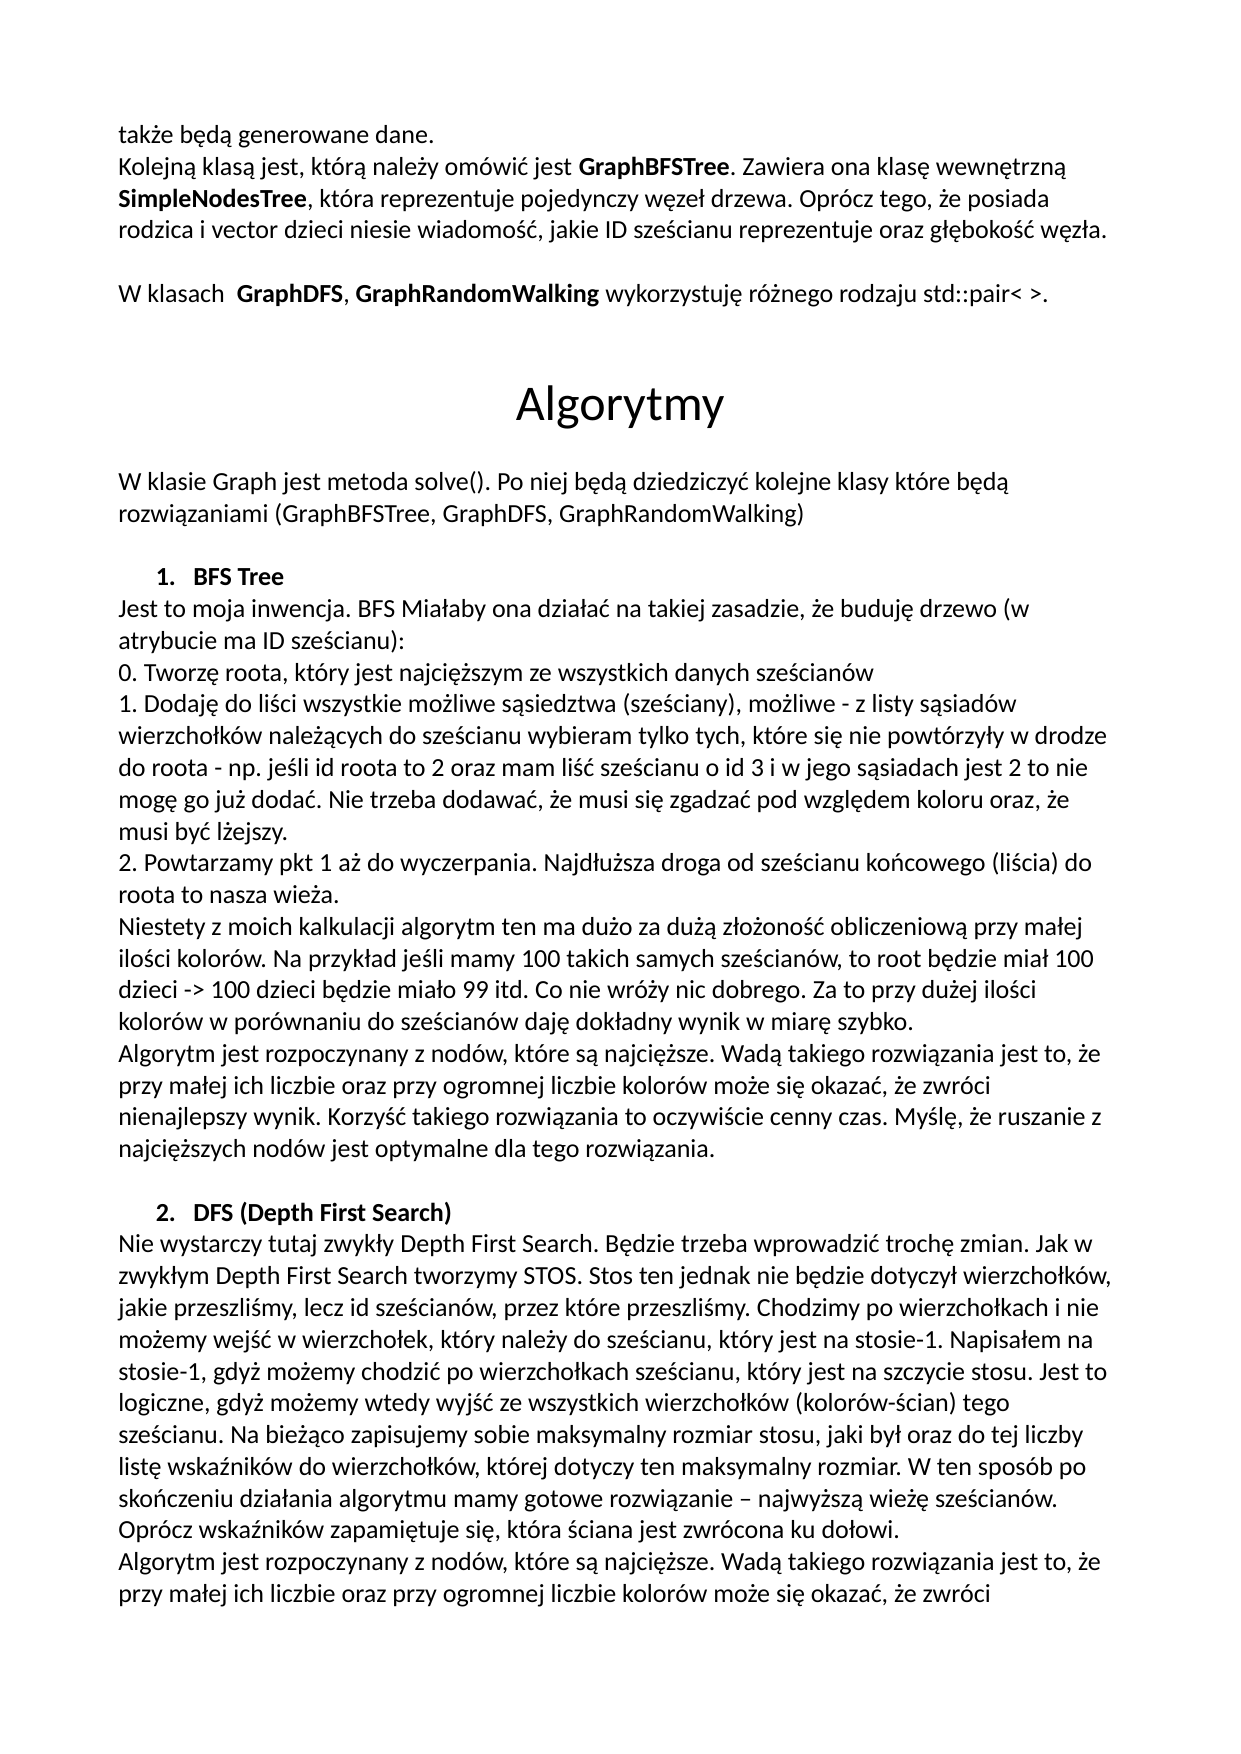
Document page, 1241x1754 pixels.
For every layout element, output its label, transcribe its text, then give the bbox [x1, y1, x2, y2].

text 2. Powtarzamy pkt 1 aż do wyczerpania. Najdłuższa droga od sześcianu końcowego (liścia) do roota to nasza wieża. [118, 846, 1122, 910]
text Nie wystarczy tutaj zwykły Depth First Search. Będzie trzeba wprowadzić trochę zmian. Jak w zwykłym Depth First Search tworzymy STOS. Stos ten jednak nie będzie dotyczył wierzchołków, jakie przeszliśmy, lecz id sześcianów, przez które przeszliśmy. Chodzimy po wierzchołkach i nie możemy wejść w wierzchołek, który należy do sześcianu, który jest na stosie-1. Napisałem na stosie-1, gdyż możemy chodzić po wierzchołkach sześcianu, który jest na szczycie stosu. Jest to logiczne, gdyż możemy wtedy wyjść ze wszystkich wierzchołków (kolorów-ścian) tego sześcianu. Na bieżąco zapisujemy sobie maksymalny rozmiar stosu, jaki był oraz do tej liczby listę wskaźników do wierzchołków, której dotyczy ten maksymalny rozmiar. W ten sposób po skończeniu działania algorytmu mamy gotowe rozwiązanie – najwyższą wieżę sześcianów. Oprócz wskaźników zapamiętuje się, która ściana jest zwrócona ku dołowi. [118, 1228, 1122, 1545]
text Algorytmy [118, 372, 1122, 433]
text Jest to moja inwencja. BFS Miałaby ona działać na takiej zasadzie, że buduję drzewo (w atrybucie ma ID sześcianu): [118, 592, 1122, 656]
list DFS (Depth First Search) [156, 1196, 1122, 1228]
text Niestety z moich kalkulacji algorytm ten ma dużo za dużą złożoność obliczeniową przy małej ilości kolorów. Na przykład jeśli mamy 100 takich samych sześcianów, to root będzie miał 100 dzieci -> 100 dzieci będzie miało 99 itd. Co nie wróży nic dobrego. Za to przy dużej ilości kolorów w porównaniu do sześcianów daję dokładny wynik w miarę szybko. [118, 910, 1122, 1037]
text 0. Tworzę roota, który jest najcięższym ze wszystkich danych sześcianów [118, 656, 1122, 687]
text Algorytm jest rozpoczynany z nodów, które są najcięższe. Wadą takiego rozwiązania jest to, że przy małej ich liczbie oraz przy ogromnej liczbie kolorów może się okazać, że zwróci nienajlepszy wynik. Korzyść takiego rozwiązania to oczywiście cenny czas. Myślę, że ruszanie z najcięższych nodów jest optymalne dla tego rozwiązania. [118, 1037, 1122, 1164]
text także będą generowane dane. [118, 118, 1122, 150]
text W klasach GraphDFS, GraphRandomWalking wykorzystuję różnego rodzaju std::pair< >. [118, 277, 1122, 309]
text W klasie Graph jest metoda solve(). Po niej będą dziedziczyć kolejne klasy które będą rozwiązaniami (GraphBFSTree, GraphDFS, GraphRandomWalking) [118, 465, 1122, 529]
text 1. Dodaję do liści wszystkie możliwe sąsiedztwa (sześciany), możliwe - z listy sąsiadów wierzchołków należących do sześcianu wybieram tylko tych, które się nie powtórzyły w drodze do roota - np. jeśli id roota to 2 oraz mam liść sześcianu o id 3 i w jego sąsiadach jest 2 to nie mogę go już dodać. Nie trzeba dodawać, że musi się zgadzać pod względem koloru oraz, że musi być lżejszy. [118, 687, 1122, 846]
text Kolejną klasą jest, którą należy omówić jest GraphBFSTree. Zawiera ona klasę wewnętrzną SimpleNodesTree, która reprezentuje pojedynczy węzeł drzewa. Oprócz tego, że posiada rodzica i vector dzieci niesie wiadomość, jakie ID sześcianu reprezentuje oraz głębokość węzła. [118, 150, 1122, 245]
text Algorytm jest rozpoczynany z nodów, które są najcięższe. Wadą takiego rozwiązania jest to, że przy małej ich liczbie oraz przy ogromnej liczbie kolorów może się okazać, że zwróci [118, 1545, 1122, 1609]
list BFS Tree [156, 560, 1122, 592]
